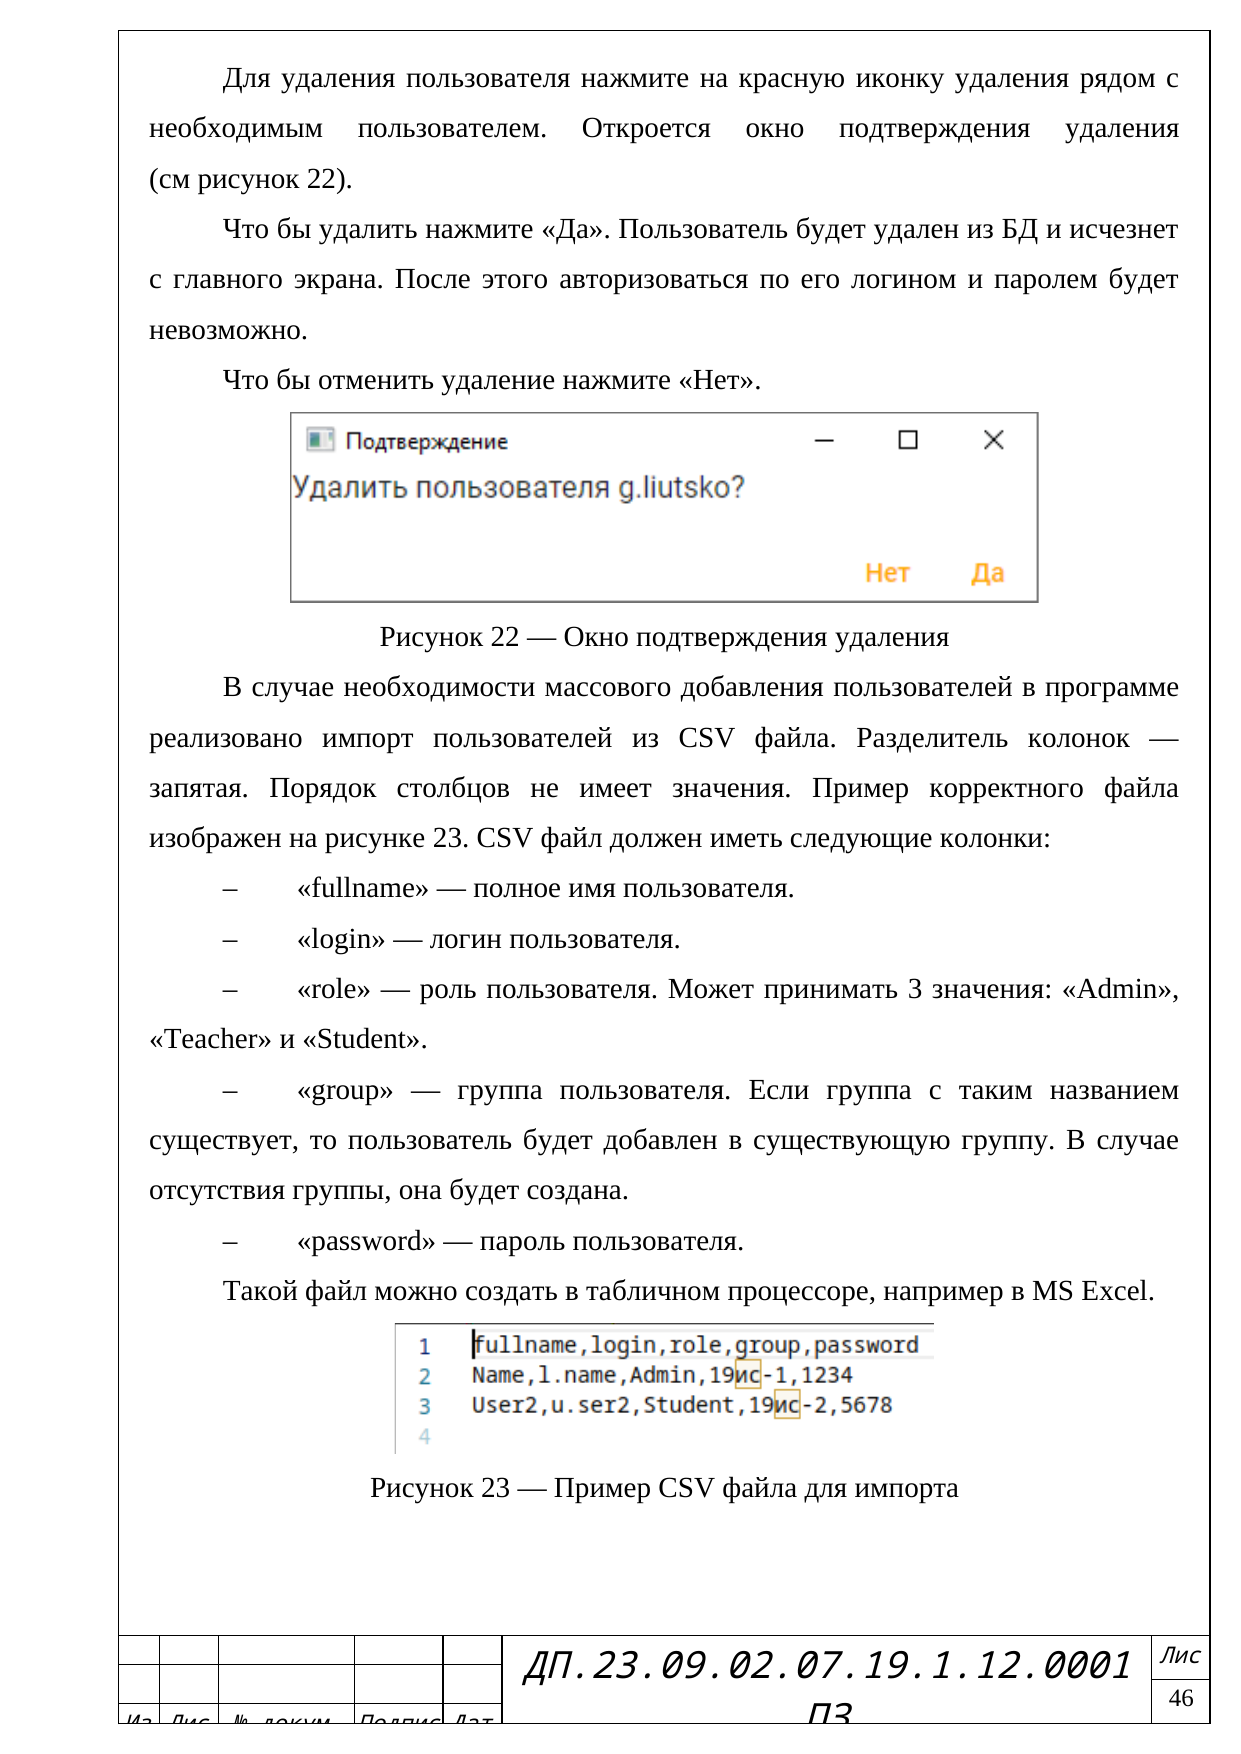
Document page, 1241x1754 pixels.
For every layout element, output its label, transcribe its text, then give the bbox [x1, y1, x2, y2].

text Рисунок 23 — Пример CSV файла для импорта [149, 1454, 1180, 1504]
picture [290, 412, 1039, 603]
list «role» — роль пользователя. Может принимать 3 значения: «Admin», «Teacher» и «Student». [149, 971, 1180, 1055]
text В случае необходимости массового добавления пользователей в программе реализовано импорт пользователей из CSV файла. Разделитель колонок — запятая. Порядок столбцов не имеет значения. Пример корректного файла изображен на рисунке 23. CSV файл должен иметь следующие колонки: [149, 412, 1180, 854]
text Для удаления пользователя нажмите на красную иконку удаления рядом с необходимым пользователем. Откроется окно подтверждения удаления (см рисунок 22). [149, 60, 1180, 194]
text Такой файл можно создать в табличном процессоре, например в MS Excel. [149, 1273, 1180, 1307]
list «group» — группа пользователя. Если группа с таким названием существует, то пользователь будет добавлен в существующую группу. В случае отсутствия группы, она будет создана. [149, 1072, 1180, 1206]
list «fullname» — полное имя пользователя. [149, 871, 1180, 904]
text Что бы отменить удаление нажмите «Нет». [149, 362, 1180, 396]
text Что бы удалить нажмите «Да». Пользователь будет удален из БД и исчезнет с главного экрана. После этого авторизоваться по его логином и паролем будет невозможно. [149, 211, 1180, 345]
list «password» — пароль пользователя. [149, 1223, 1180, 1256]
text Рисунок 22 — Окно подтверждения удаления [290, 603, 1039, 653]
picture [394, 1323, 934, 1454]
list «login» — логин пользователя. [149, 921, 1180, 954]
